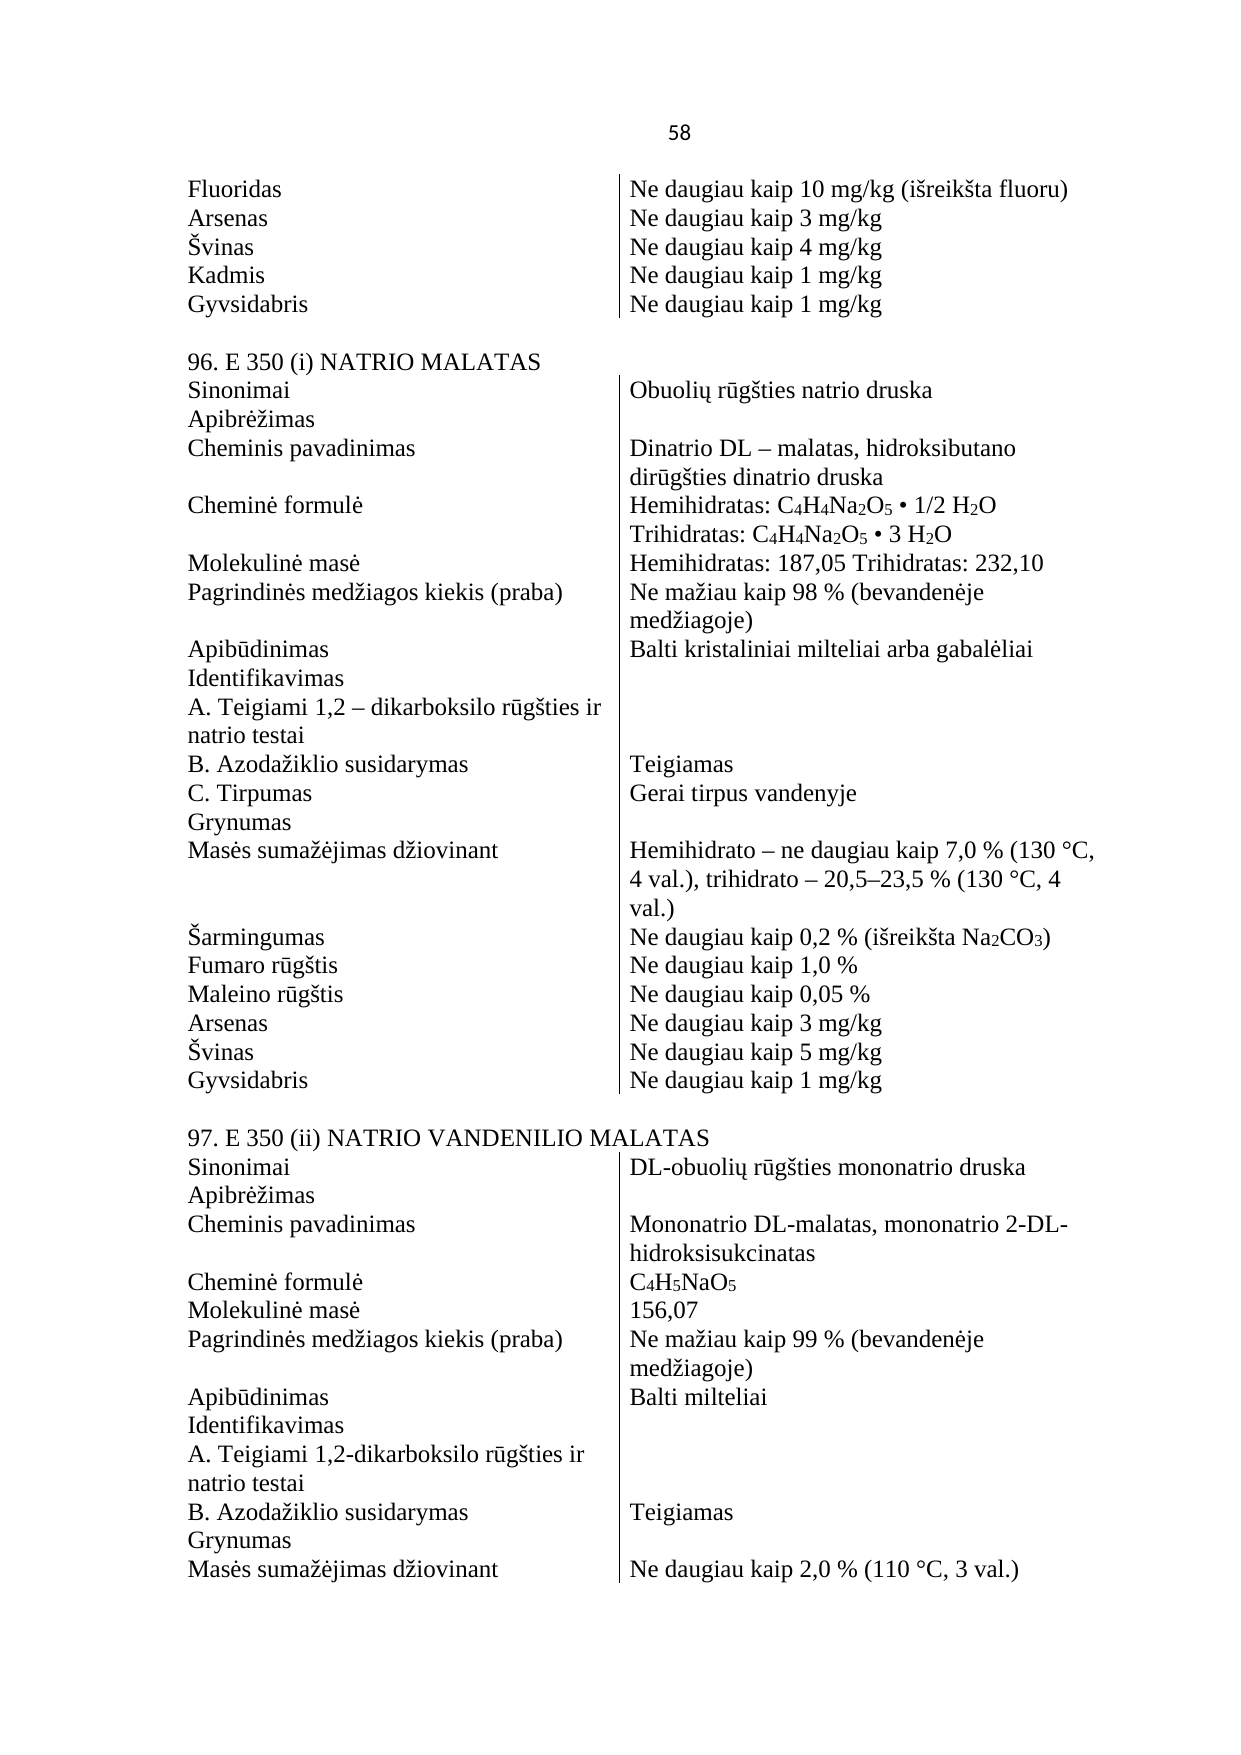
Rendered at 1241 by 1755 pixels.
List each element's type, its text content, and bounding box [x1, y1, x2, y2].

table_cell Cheminė formulė [177, 1267, 619, 1295]
table_cell Masės sumažėjimas džiovinant [177, 835, 619, 922]
table_cell Pagrindinės medžiagos kiekis (praba) [177, 577, 619, 634]
table_cell [620, 1410, 1122, 1439]
table_cell Ne daugiau kaip 1,0 % [620, 950, 1122, 979]
table_header 97. E 350 (ii) NATRIO VANDENILIO MALATAS [177, 1123, 1122, 1152]
table_cell Arsenas [177, 203, 619, 232]
table_cell Masės sumažėjimas džiovinant [177, 1554, 619, 1583]
table_cell Ne daugiau kaip 0,2 % (išreikšta Na2CO3) [620, 922, 1122, 950]
table_cell Ne daugiau kaip 1 mg/kg [620, 289, 1122, 318]
table_cell [620, 1439, 1122, 1497]
table_cell [620, 1180, 1122, 1209]
table_cell B. Azodažiklio susidarymas [177, 749, 619, 778]
table_cell [620, 663, 1122, 692]
table_cell Gyvsidabris [177, 289, 619, 318]
table_cell Ne daugiau kaip 2,0 % (110 °C, 3 val.) [620, 1554, 1122, 1583]
table_cell Šarmingumas [177, 922, 619, 950]
table_cell [620, 692, 1122, 749]
table_cell Ne mažiau kaip 99 % (bevandenėje medžiagoje) [620, 1324, 1122, 1382]
table_cell Mononatrio DL-malatas, mononatrio 2-DL-hidroksisukcinatas [620, 1209, 1122, 1267]
table_cell Balti kristaliniai milteliai arba gabalėliai [620, 634, 1122, 663]
table_cell DL-obuolių rūgšties mononatrio druska [620, 1152, 1122, 1180]
table_cell Ne daugiau kaip 1 mg/kg [620, 1065, 1122, 1094]
table_cell Ne mažiau kaip 98 % (bevandenėje medžiagoje) [620, 577, 1122, 634]
table_cell C. Tirpumas [177, 778, 619, 807]
table_cell Cheminė formulė [177, 490, 619, 548]
table_cell Maleino rūgštis [177, 979, 619, 1008]
table_cell Molekulinė masė [177, 548, 619, 577]
table_cell Cheminis pavadinimas [177, 433, 619, 490]
table_cell Balti milteliai [620, 1382, 1122, 1410]
table_cell Kadmis [177, 260, 619, 289]
table_cell Obuolių rūgšties natrio druska [620, 375, 1122, 404]
table_cell Arsenas [177, 1008, 619, 1037]
table_cell Fumaro rūgštis [177, 950, 619, 979]
table_cell Apibrėžimas [177, 404, 619, 433]
table_cell A. Teigiami 1,2-dikarboksilo rūgšties ir natrio testai [177, 1439, 619, 1497]
table_cell [620, 404, 1122, 433]
table_cell Fluoridas [177, 174, 619, 203]
table_cell [620, 807, 1122, 835]
table_cell Gyvsidabris [177, 1065, 619, 1094]
table_header 96. E 350 (i) NATRIO MALATAS [177, 347, 1122, 375]
table_cell Molekulinė masė [177, 1295, 619, 1324]
table_cell Apibrėžimas [177, 1180, 619, 1209]
table_cell Sinonimai [177, 1152, 619, 1180]
table_cell Hemihidratas: 187,05 Trihidratas: 232,10 [620, 548, 1122, 577]
table_cell Apibūdinimas [177, 1382, 619, 1410]
table_cell Teigiamas [620, 1497, 1122, 1525]
table_cell Ne daugiau kaip 4 mg/kg [620, 232, 1122, 260]
table_cell Ne daugiau kaip 3 mg/kg [620, 203, 1122, 232]
table_cell Pagrindinės medžiagos kiekis (praba) [177, 1324, 619, 1382]
table_cell Švinas [177, 1037, 619, 1065]
table_cell Švinas [177, 232, 619, 260]
table_cell Grynumas [177, 807, 619, 835]
table_cell Ne daugiau kaip 1 mg/kg [620, 260, 1122, 289]
table_cell Ne daugiau kaip 5 mg/kg [620, 1037, 1122, 1065]
table_cell C4H5NaO5 [620, 1267, 1122, 1295]
table_cell Sinonimai [177, 375, 619, 404]
table_cell Hemihidrato – ne daugiau kaip 7,0 % (130 °C, 4 val.), trihidrato – 20,5–23,5 % (130 °C, 4 val.) [620, 835, 1122, 922]
table_cell A. Teigiami 1,2 – dikarboksilo rūgšties ir natrio testai [177, 692, 619, 749]
table_cell Gerai tirpus vandenyje [620, 778, 1122, 807]
table_cell Identifikavimas [177, 1410, 619, 1439]
table_cell Apibūdinimas [177, 634, 619, 663]
table_cell B. Azodažiklio susidarymas [177, 1497, 619, 1525]
table_cell Ne daugiau kaip 3 mg/kg [620, 1008, 1122, 1037]
table_cell Hemihidratas: C4H4Na2O5 • 1/2 H2O Trihidratas: C4H4Na2O5 • 3 H2O [620, 490, 1122, 548]
table_cell [620, 1525, 1122, 1554]
table_cell Dinatrio DL – malatas, hidroksibutano dirūgšties dinatrio druska [620, 433, 1122, 490]
table_cell Grynumas [177, 1525, 619, 1554]
table_cell Identifikavimas [177, 663, 619, 692]
table_cell Teigiamas [620, 749, 1122, 778]
table_cell 156,07 [620, 1295, 1122, 1324]
table_cell Ne daugiau kaip 10 mg/kg (išreikšta fluoru) [620, 174, 1122, 203]
table_cell Ne daugiau kaip 0,05 % [620, 979, 1122, 1008]
table_cell Cheminis pavadinimas [177, 1209, 619, 1267]
